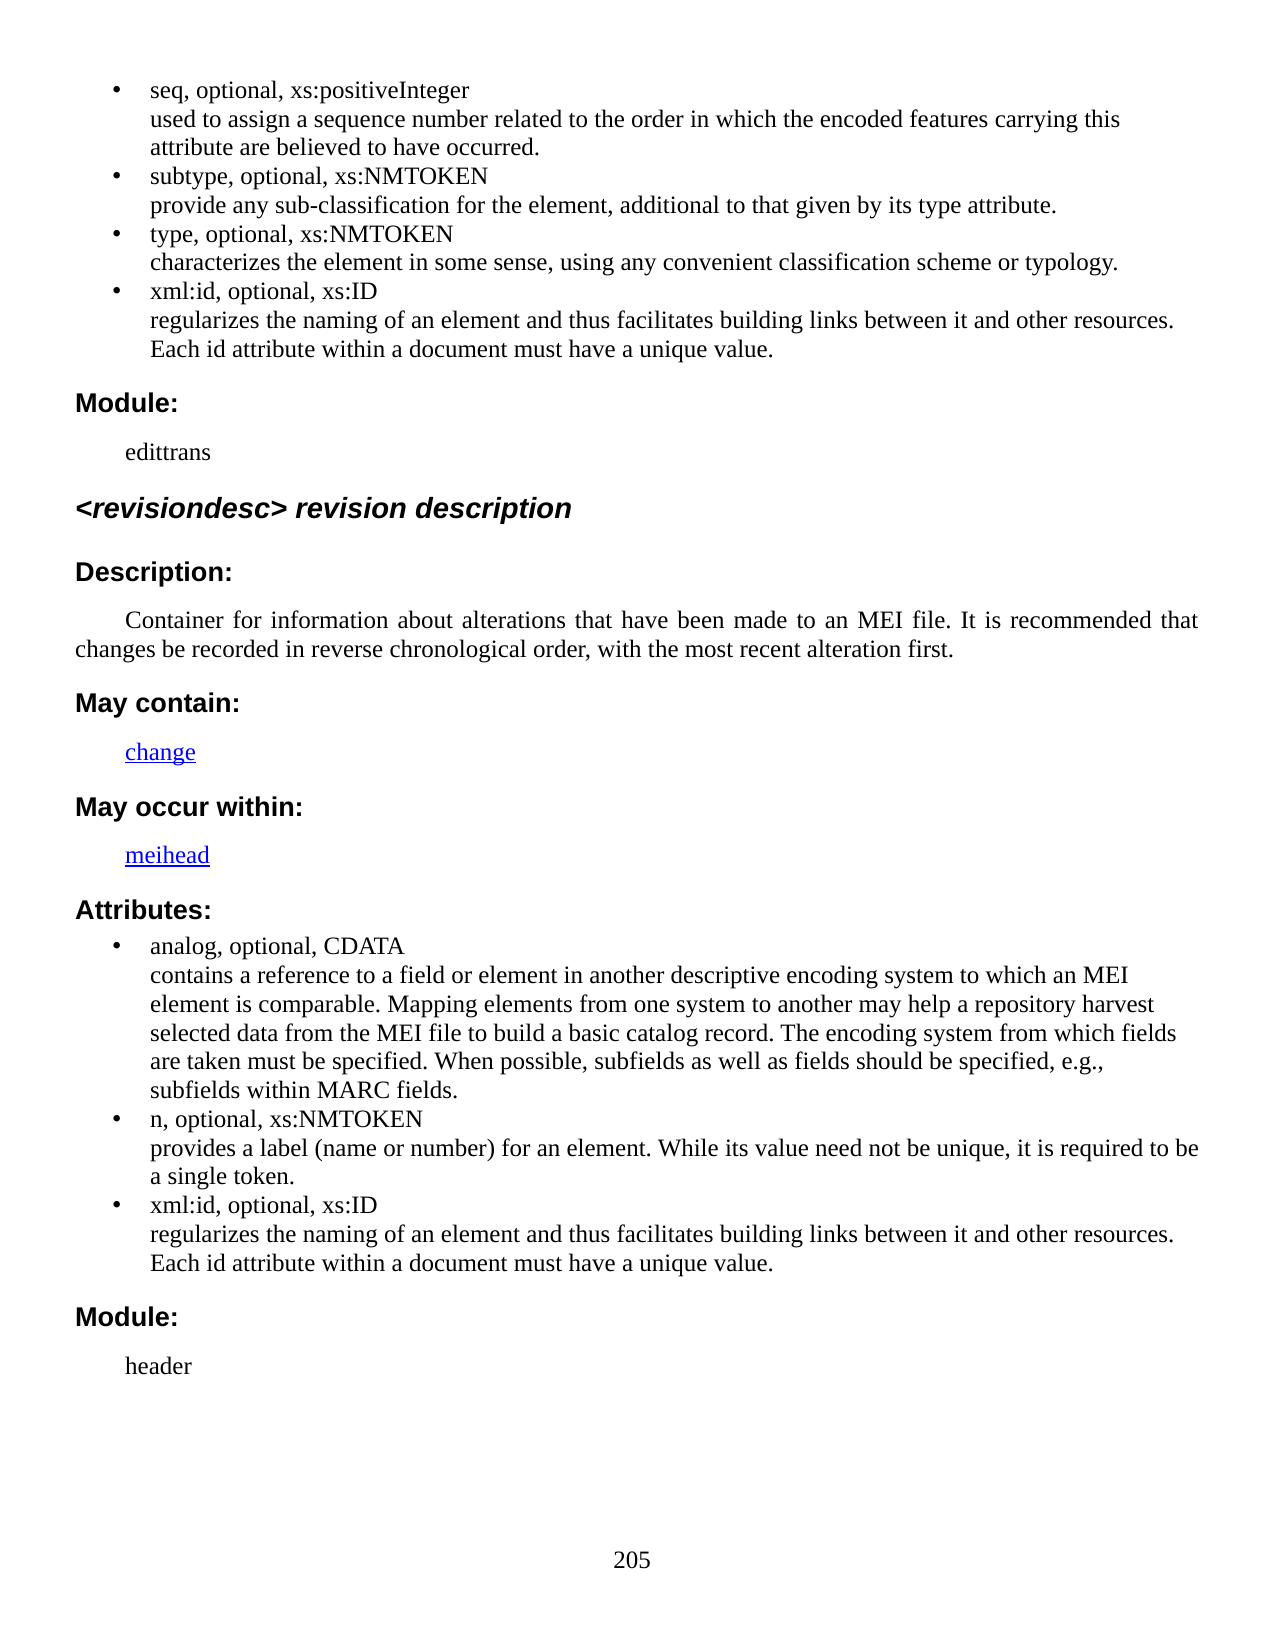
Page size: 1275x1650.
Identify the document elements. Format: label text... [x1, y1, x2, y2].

subtitle <revisiondesc> revision description [75, 491, 1200, 524]
list type, optional, xs:NMTOKEN characterizes the element in some sense, using any convenient classification scheme or typology. [112, 219, 1200, 276]
list seq, optional, xs:positiveInteger used to assign a sequence number related to the order in which the encoded features carrying this attribute are believed to have occurred. [112, 75, 1200, 161]
subtitle Module: [75, 1301, 1200, 1333]
list xml:id, optional, xs:ID regularizes the naming of an element and thus facilitates building links between it and other resources. Each id attribute within a document must have a unique value. [112, 276, 1200, 362]
subtitle Attributes: [75, 894, 1200, 925]
text Container for information about alterations that have been made to an MEI file. It is recommended that changes be recorded in reverse chronological order, with the most recent alteration first. [75, 605, 1200, 662]
text header [75, 1351, 1200, 1380]
text edittrans [75, 437, 1200, 466]
text change [75, 737, 1200, 766]
list analog, optional, CDATA contains a reference to a field or element in another descriptive encoding system to which an MEI element is comparable. Mapping elements from one system to another may help a repository harvest selected data from the MEI file to build a basic catalog record. The encoding system from which fields are taken must be specified. When possible, subfields as well as fields should be specified, e.g., subfields within MARC fields. [112, 931, 1200, 1104]
list xml:id, optional, xs:ID regularizes the naming of an element and thus facilitates building links between it and other resources. Each id attribute within a document must have a unique value. [112, 1190, 1200, 1276]
subtitle May contain: [75, 687, 1200, 719]
subtitle May occur within: [75, 791, 1200, 822]
list subtype, optional, xs:NMTOKEN provide any sub-classification for the element, additional to that given by its type attribute. [112, 161, 1200, 219]
subtitle Module: [75, 387, 1200, 419]
list n, optional, xs:NMTOKEN provides a label (name or number) for an element. While its value need not be unique, it is required to be a single token. [112, 1104, 1200, 1190]
text meihead [75, 840, 1200, 869]
subtitle Description: [75, 556, 1200, 587]
